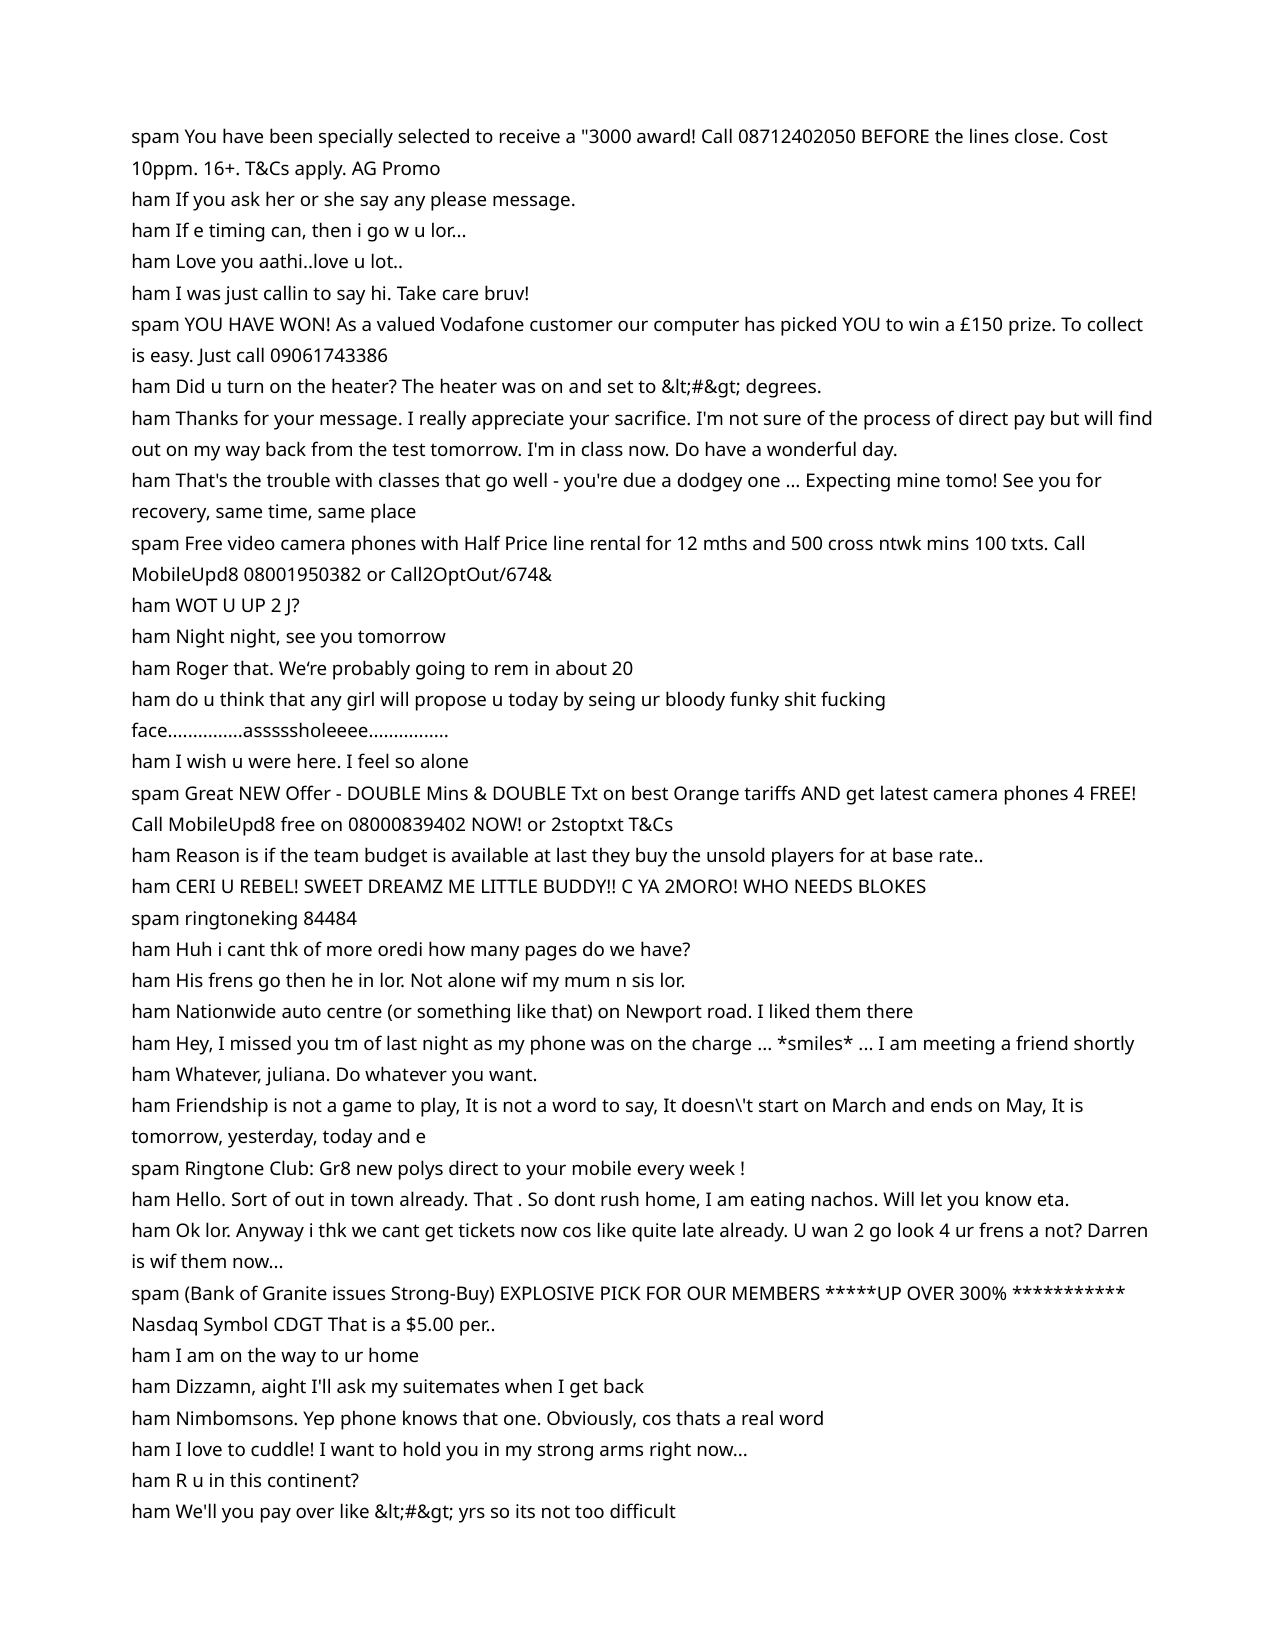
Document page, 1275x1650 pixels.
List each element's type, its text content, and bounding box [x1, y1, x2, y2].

table_cell [118, 1087, 131, 1149]
table_cell ham If e timing can, then i go w u lor... [131, 212, 1157, 243]
table_cell spam You have been specially selected to receive a "3000 award! Call 08712402050 BEFORE the lines close. Cost 10ppm. 16+. T&Cs apply. AG Promo [131, 118, 1157, 181]
table_cell [118, 1212, 131, 1274]
table_cell [118, 681, 131, 743]
table_cell ham Reason is if the team budget is available at last they buy the unsold players for at base rate.. [131, 837, 1157, 868]
table_cell ham We'll you pay over like &lt;#&gt; yrs so its not too difficult [131, 1493, 1157, 1524]
table_cell [118, 524, 131, 587]
table_cell ham I wish u were here. I feel so alone [131, 743, 1157, 774]
table_cell [118, 306, 131, 368]
table_cell ham Whatever, juliana. Do whatever you want. [131, 1056, 1157, 1087]
table_cell [118, 931, 131, 962]
table_cell [118, 587, 131, 618]
table_cell [118, 1056, 131, 1087]
table_cell [118, 1149, 131, 1181]
table_cell ham Did u turn on the heater? The heater was on and set to &lt;#&gt; degrees. [131, 368, 1157, 399]
table_cell spam YOU HAVE WON! As a valued Vodafone customer our computer has picked YOU to win a £150 prize. To collect is easy. Just call 09061743386 [131, 306, 1157, 368]
table_cell ham If you ask her or she say any please message. [131, 181, 1157, 212]
table_cell [118, 1431, 131, 1462]
table_cell ham Friendship is not a game to play, It is not a word to say, It doesn\'t start on March and ends on May, It is tomorrow, yesterday, today and e [131, 1087, 1157, 1149]
table_cell [118, 1368, 131, 1399]
table_cell [118, 743, 131, 774]
table_cell ham Nationwide auto centre (or something like that) on Newport road. I liked them there [131, 993, 1157, 1024]
table_cell ham Night night, see you tomorrow [131, 618, 1157, 649]
table_cell [118, 1399, 131, 1431]
table_cell ham CERI U REBEL! SWEET DREAMZ ME LITTLE BUDDY!! C YA 2MORO! WHO NEEDS BLOKES [131, 868, 1157, 899]
table_cell spam (Bank of Granite issues Strong-Buy) EXPLOSIVE PICK FOR OUR MEMBERS *****UP OVER 300% *********** Nasdaq Symbol CDGT That is a $5.00 per.. [131, 1274, 1157, 1337]
table_cell [118, 1493, 131, 1524]
table_cell [118, 618, 131, 649]
table_cell [118, 1181, 131, 1212]
table_cell ham R u in this continent? [131, 1462, 1157, 1493]
table_cell ham Huh i cant thk of more oredi how many pages do we have? [131, 931, 1157, 962]
table_cell [118, 243, 131, 274]
table_cell [118, 837, 131, 868]
table_cell [118, 774, 131, 837]
table_cell [118, 212, 131, 243]
table_cell ham Dizzamn, aight I'll ask my suitemates when I get back [131, 1368, 1157, 1399]
table_cell ham I love to cuddle! I want to hold you in my strong arms right now... [131, 1431, 1157, 1462]
table_cell ham I am on the way to ur home [131, 1337, 1157, 1368]
table_cell [118, 962, 131, 993]
table_cell [118, 181, 131, 212]
table_cell [118, 462, 131, 524]
table_cell spam ringtoneking 84484 [131, 899, 1157, 931]
table_cell [118, 1274, 131, 1337]
table_cell ham Love you aathi..love u lot.. [131, 243, 1157, 274]
table_cell spam Free video camera phones with Half Price line rental for 12 mths and 500 cross ntwk mins 100 txts. Call MobileUpd8 08001950382 or Call2OptOut/674& [131, 524, 1157, 587]
table_cell [118, 118, 131, 181]
table_cell ham Hello. Sort of out in town already. That . So dont rush home, I am eating nachos. Will let you know eta. [131, 1181, 1157, 1212]
table_cell ham Ok lor. Anyway i thk we cant get tickets now cos like quite late already. U wan 2 go look 4 ur frens a not? Darren is wif them now... [131, 1212, 1157, 1274]
table_cell [118, 993, 131, 1024]
table_cell [118, 899, 131, 931]
table_cell ham Roger that. We‘re probably going to rem in about 20 [131, 649, 1157, 681]
table_cell [118, 368, 131, 399]
table_cell [118, 1024, 131, 1056]
table_cell [118, 868, 131, 899]
table_cell [118, 274, 131, 306]
table_cell ham I was just callin to say hi. Take care bruv! [131, 274, 1157, 306]
table_cell ham do u think that any girl will propose u today by seing ur bloody funky shit fucking face...............asssssholeeee................ [131, 681, 1157, 743]
table_cell ham Nimbomsons. Yep phone knows that one. Obviously, cos thats a real word [131, 1399, 1157, 1431]
table_cell [118, 399, 131, 462]
table_cell spam Great NEW Offer - DOUBLE Mins & DOUBLE Txt on best Orange tariffs AND get latest camera phones 4 FREE! Call MobileUpd8 free on 08000839402 NOW! or 2stoptxt T&Cs [131, 774, 1157, 837]
table_cell spam Ringtone Club: Gr8 new polys direct to your mobile every week ! [131, 1149, 1157, 1181]
table_cell [118, 1462, 131, 1493]
table_cell ham That's the trouble with classes that go well - you're due a dodgey one … Expecting mine tomo! See you for recovery, same time, same place [131, 462, 1157, 524]
table_cell [118, 649, 131, 681]
table_cell ham His frens go then he in lor. Not alone wif my mum n sis lor. [131, 962, 1157, 993]
table_cell ham Hey, I missed you tm of last night as my phone was on the charge ... *smiles* ... I am meeting a friend shortly [131, 1024, 1157, 1056]
table_cell ham WOT U UP 2 J? [131, 587, 1157, 618]
table_cell ham Thanks for your message. I really appreciate your sacrifice. I'm not sure of the process of direct pay but will find out on my way back from the test tomorrow. I'm in class now. Do have a wonderful day. [131, 399, 1157, 462]
table_cell [118, 1337, 131, 1368]
